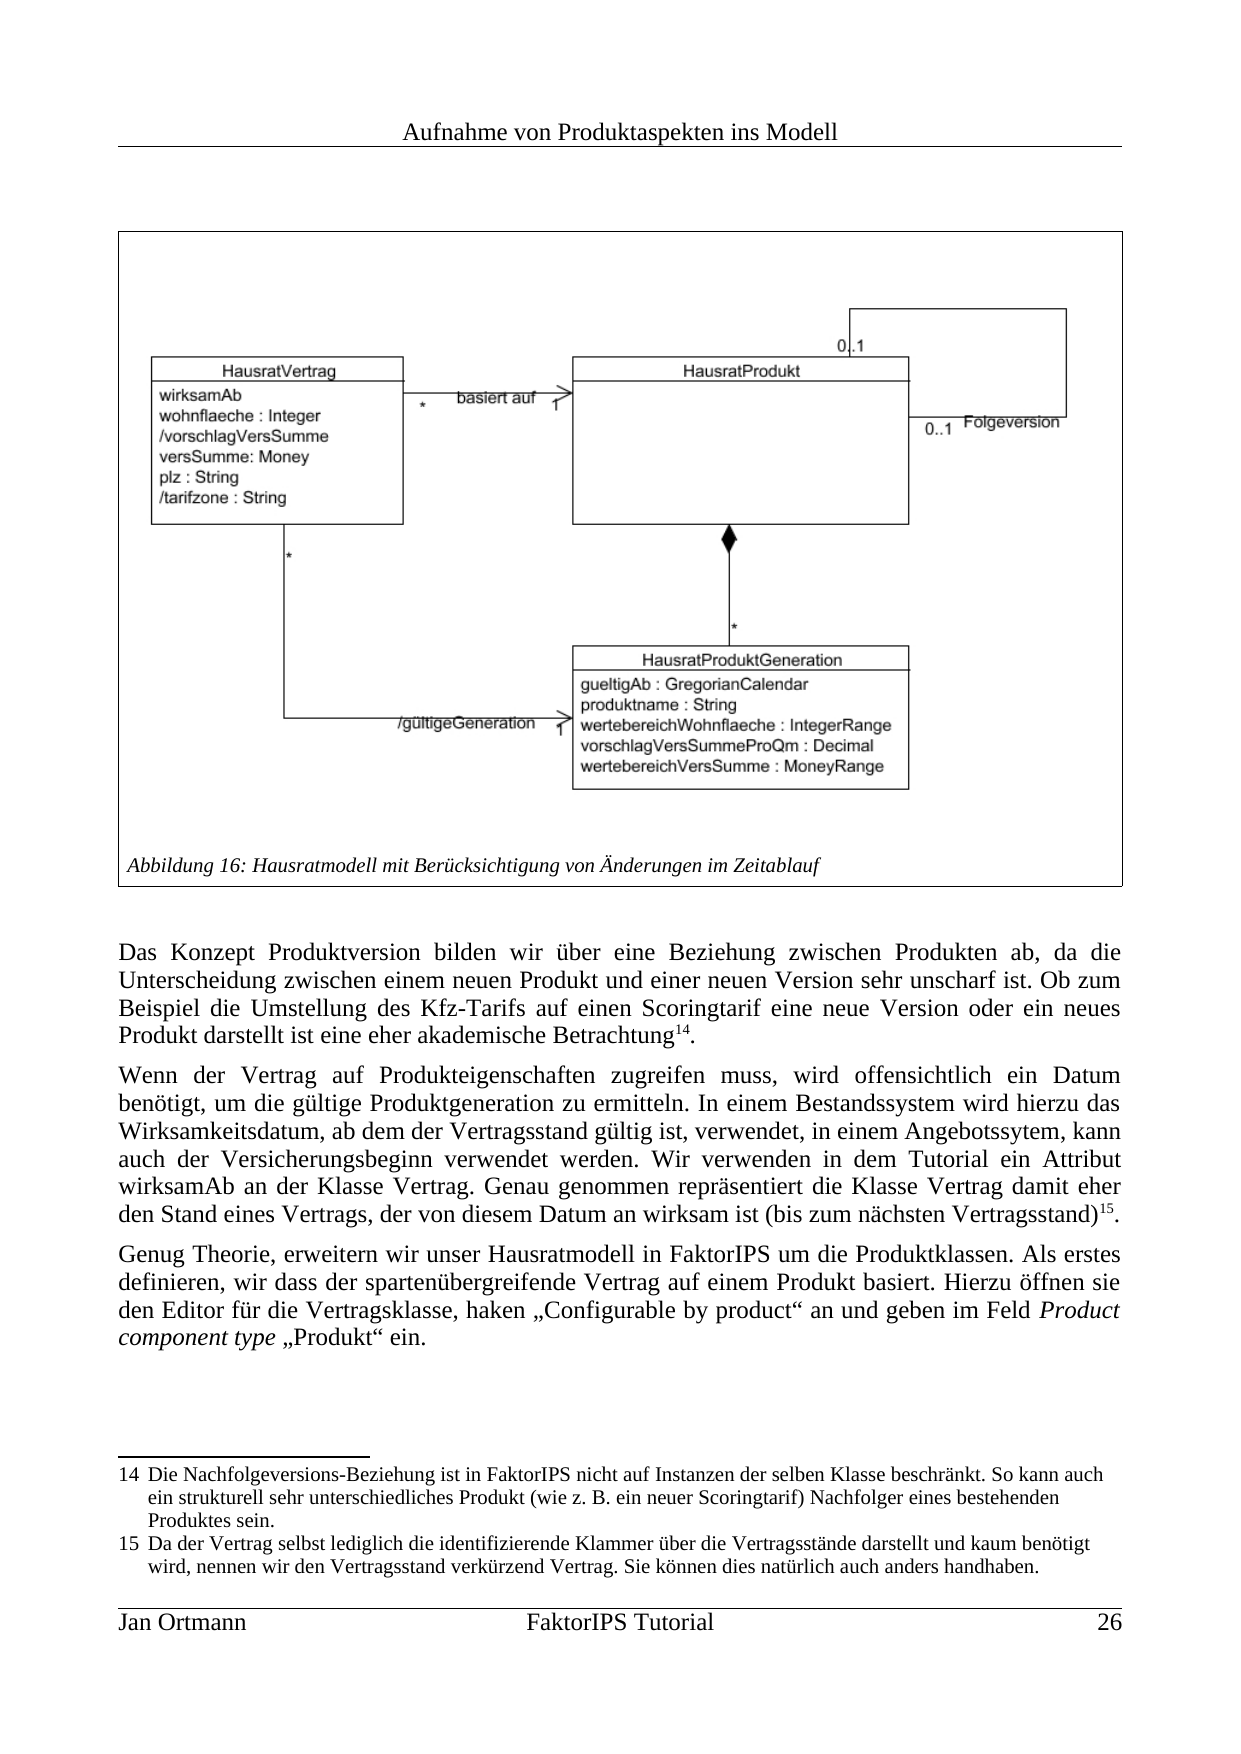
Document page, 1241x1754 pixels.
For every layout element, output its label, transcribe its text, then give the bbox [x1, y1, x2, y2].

text Da der Vertrag selbst lediglich die identifizierende Klammer über die Vertragsstände darstellt und kaum benötigt wird, nennen wir den Vertragsstand verkürzend Vertrag. Sie können dies natürlich auch anders handhaben. [118, 1532, 1122, 1578]
text Das Konzept Produktversion bilden wir über eine Beziehung zwischen Produkten ab, da die Unterscheidung zwischen einem neuen Produkt und einer neuen Version sehr unscharf ist. Ob zum Beispiel die Umstellung des Kfz-Tarifs auf einen Scoringtarif eine neue Version oder ein neues Produkt darstellt ist eine eher akademische Betrachtung. [118, 938, 1122, 1049]
text Genug Theorie, erweitern wir unser Hausratmodell in FaktorIPS um die Produktklassen. Als erstes definieren, wir dass der spartenübergreifende Vertrag auf einem Produkt basiert. Hierzu öffnen sie den Editor für die Vertragsklasse, haken „Configurable by product“ an und geben im Feld Product component type „Produkt“ ein. [118, 1240, 1122, 1351]
text Die Nachfolgeversions-Beziehung ist in FaktorIPS nicht auf Instanzen der selben Klasse beschränkt. So kann auch ein strukturell sehr unterschiedliches Produkt (wie z. B. ein neuer Scoringtarif) Nachfolger eines bestehenden Produktes sein. [118, 1463, 1122, 1532]
text Abbildung 16: Hausratmodell mit Berücksichtigung von Änderungen im Zeitablauf [127, 854, 1113, 877]
picture [127, 236, 1113, 814]
text Wenn der Vertrag auf Produkteigenschaften zugreifen muss, wird offensichtlich ein Datum benötigt, um die gültige Produktgeneration zu ermitteln. In einem Bestandssystem wird hierzu das Wirksamkeitsdatum, ab dem der Vertragsstand gültig ist, verwendet, in einem Angebotssytem, kann auch der Versicherungsbeginn verwendet werden. Wir verwenden in dem Tutorial ein Attribut wirksamAb an der Klasse Vertrag. Genau genommen repräsentiert die Klasse Vertrag damit eher den Stand eines Vertrags, der von diesem Datum an wirksam ist (bis zum nächsten Vertragsstand). [118, 1062, 1122, 1228]
